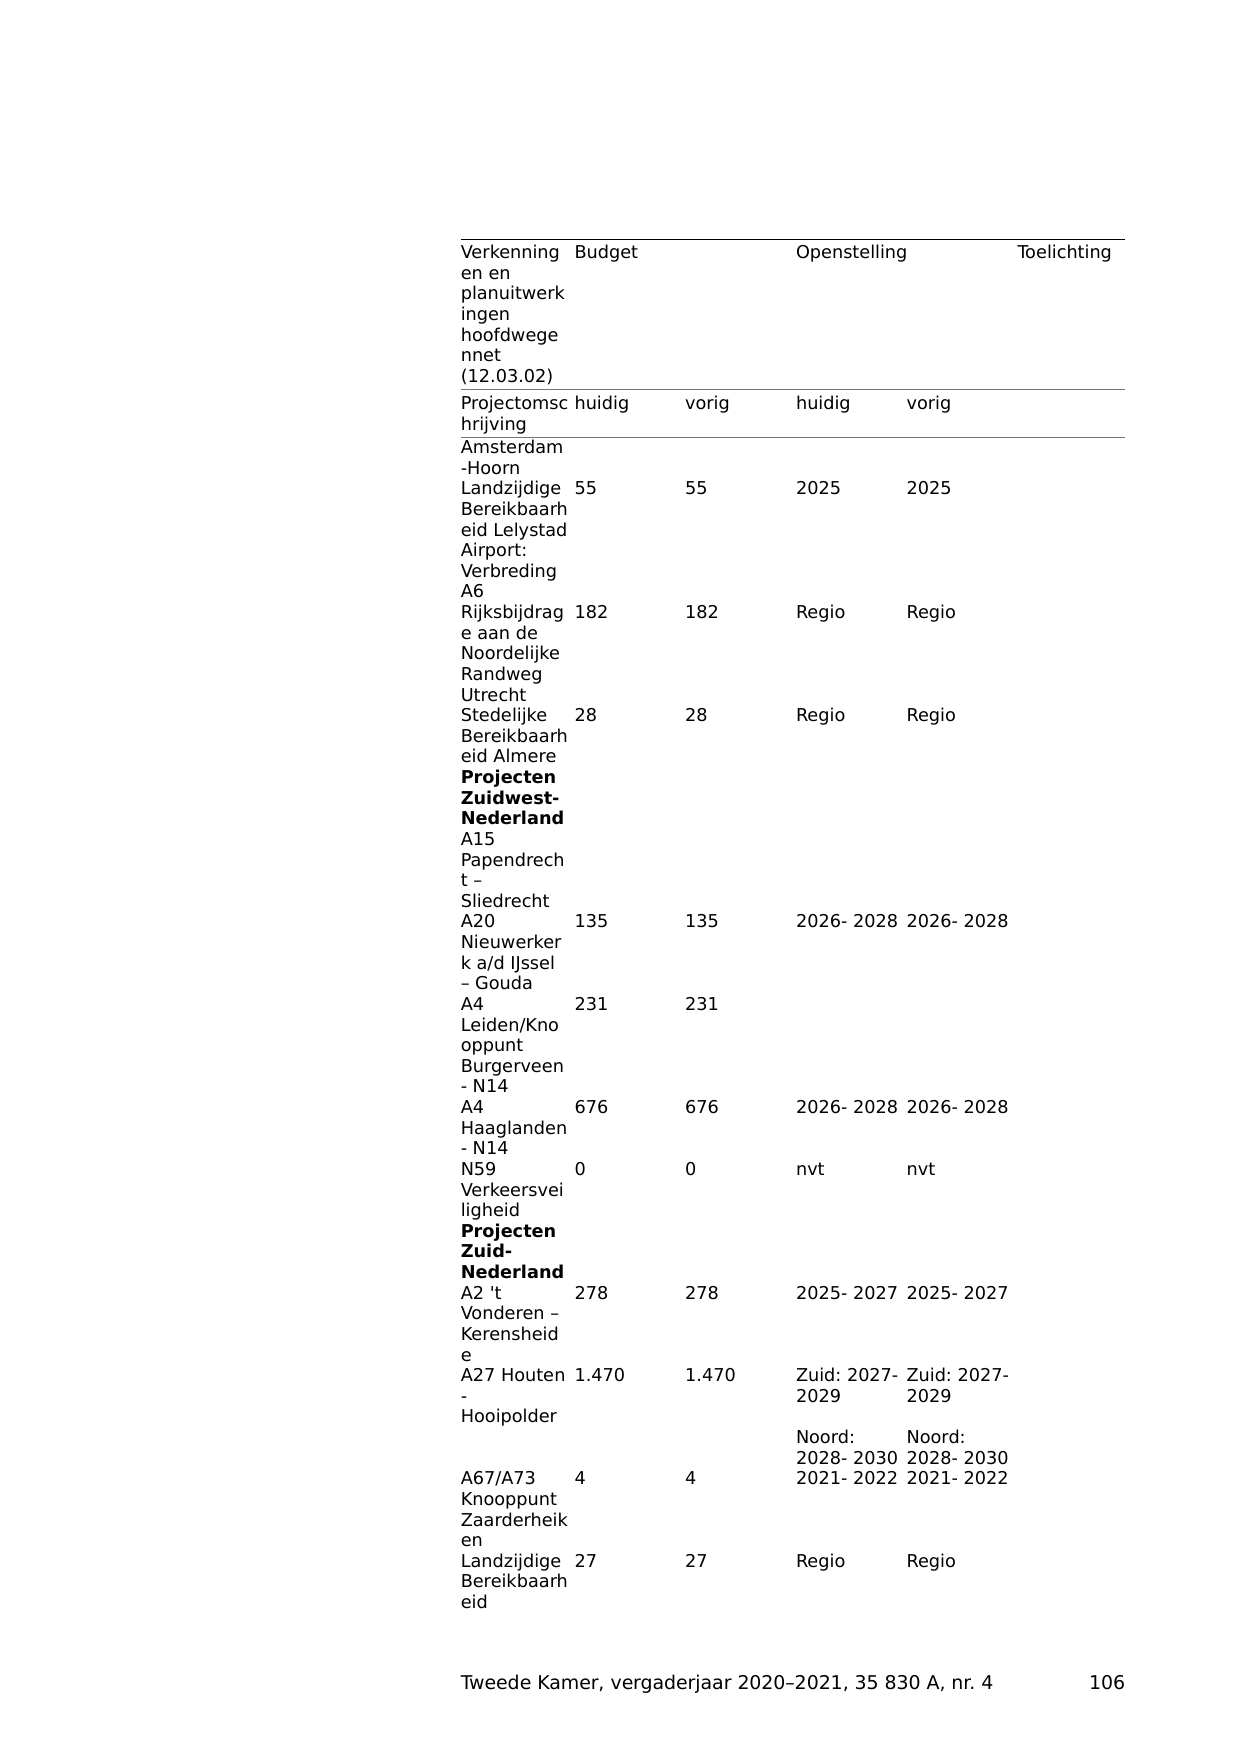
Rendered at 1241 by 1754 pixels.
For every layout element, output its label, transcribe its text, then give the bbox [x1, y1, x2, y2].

table_cell Projecten Zuid-Nederland [461, 1221, 571, 1283]
table_cell [1014, 829, 1125, 911]
table_cell Noord: 2028- 2030 [793, 1427, 903, 1468]
table_cell [793, 994, 903, 1097]
table_cell Noord: 2028- 2030 [904, 1427, 1014, 1468]
table_cell 278 [682, 1283, 793, 1365]
table_cell [1014, 390, 1125, 437]
table_cell Regio [904, 602, 1014, 705]
table_cell [904, 994, 1014, 1097]
table_cell 2025- 2027 [904, 1283, 1014, 1365]
table_cell 4 [682, 1468, 793, 1551]
table_cell nvt [904, 1159, 1014, 1221]
table_cell Projecten Zuidwest-Nederland [461, 767, 571, 829]
table_cell 2021- 2022 [793, 1468, 903, 1551]
table_cell Regio [793, 1551, 903, 1613]
table_cell Toelichting [1014, 240, 1125, 389]
table_cell [793, 767, 903, 829]
table_cell [1014, 478, 1125, 602]
table_cell [682, 438, 793, 478]
table_cell 28 [571, 705, 682, 767]
table_cell Zuid: 2027- 2029 [793, 1365, 903, 1427]
table_cell 676 [682, 1097, 793, 1159]
table_cell 27 [682, 1551, 793, 1613]
table_cell N59 Verkeersveiligheid [461, 1159, 571, 1221]
table_cell [793, 438, 903, 478]
table_cell [571, 767, 682, 829]
table_cell A15 Papendrecht – Sliedrecht [461, 829, 571, 911]
table_cell [1014, 1097, 1125, 1159]
table_cell Regio [793, 602, 903, 705]
table_cell [793, 829, 903, 911]
table_cell vorig [682, 390, 793, 437]
table_cell 135 [682, 911, 793, 994]
table_cell Budget [571, 240, 793, 389]
table_cell vorig [904, 390, 1014, 437]
table_cell [571, 1427, 682, 1468]
table_cell [1014, 1159, 1125, 1221]
table_cell 2026- 2028 [904, 1097, 1014, 1159]
table_cell [1014, 602, 1125, 705]
table_cell 231 [571, 994, 682, 1097]
table_cell [1014, 1551, 1125, 1613]
table_cell A67/A73 Knooppunt Zaarderheiken [461, 1468, 571, 1551]
table_cell Regio [793, 705, 903, 767]
table_cell Regio [904, 1551, 1014, 1613]
table_cell [571, 829, 682, 911]
table_cell Projectomschrijving [461, 390, 571, 437]
table_cell 182 [682, 602, 793, 705]
table_cell 135 [571, 911, 682, 994]
table_cell [793, 1221, 903, 1283]
table_cell [1014, 438, 1125, 478]
table_cell 0 [682, 1159, 793, 1221]
table_cell Stedelijke Bereikbaarheid Almere [461, 705, 571, 767]
table_cell [1014, 1365, 1125, 1427]
table_cell A20 Nieuwerkerk a/d IJssel – Gouda [461, 911, 571, 994]
table_header Tabel 10 Verkenningen en planuitwerkingen Hoofdwegennet (bedragen x € 1 mln. [461, 191, 1125, 239]
table_cell 278 [571, 1283, 682, 1365]
table_cell [1014, 1283, 1125, 1365]
table_cell 231 [682, 994, 793, 1097]
table_cell 2021- 2022 [904, 1468, 1014, 1551]
table_cell [461, 1427, 571, 1468]
table_cell 2025 [793, 478, 903, 602]
table_cell 55 [682, 478, 793, 602]
table_cell Verkenningen en planuitwerkingen hoofdwegennet (12.03.02) [461, 240, 571, 389]
table_cell huidig [571, 390, 682, 437]
table_cell [682, 829, 793, 911]
table_cell 182 [571, 602, 682, 705]
table_cell 1.470 [571, 1365, 682, 1427]
table_cell Amsterdam-Hoorn [461, 438, 571, 478]
table_cell 2026- 2028 [793, 911, 903, 994]
table_cell Regio [904, 705, 1014, 767]
table_cell Rijksbijdrage aan de Noordelijke Randweg Utrecht [461, 602, 571, 705]
table_cell 2026- 2028 [793, 1097, 903, 1159]
table_cell 1.470 [682, 1365, 793, 1427]
table_cell 0 [571, 1159, 682, 1221]
table_cell A2 't Vonderen – Kerensheide [461, 1283, 571, 1365]
table_cell [904, 438, 1014, 478]
table_cell [1014, 767, 1125, 829]
table_cell [1014, 705, 1125, 767]
table_cell [1014, 1221, 1125, 1283]
table_cell [571, 438, 682, 478]
table_cell [1014, 911, 1125, 994]
table_cell [682, 1221, 793, 1283]
table_cell 4 [571, 1468, 682, 1551]
table_cell Openstelling [793, 240, 1014, 389]
table_cell [904, 1221, 1014, 1283]
table_cell A4 Haaglanden - N14 [461, 1097, 571, 1159]
table_cell [904, 829, 1014, 911]
table_cell [571, 1221, 682, 1283]
table_cell 2026- 2028 [904, 911, 1014, 994]
table_cell [1014, 994, 1125, 1097]
table_cell Zuid: 2027- 2029 [904, 1365, 1014, 1427]
table_cell [682, 767, 793, 829]
table_cell nvt [793, 1159, 903, 1221]
table_cell 27 [571, 1551, 682, 1613]
table_cell 676 [571, 1097, 682, 1159]
table_cell 55 [571, 478, 682, 602]
table_cell 2025- 2027 [793, 1283, 903, 1365]
table_cell [904, 767, 1014, 829]
table_cell 2025 [904, 478, 1014, 602]
table_cell 28 [682, 705, 793, 767]
table_cell A4 Leiden/Knooppunt Burgerveen - N14 [461, 994, 571, 1097]
table_cell [1014, 1468, 1125, 1551]
table_cell Landzijdige Bereikbaarheid [461, 1551, 571, 1613]
table_cell huidig [793, 390, 903, 437]
table_cell Landzijdige Bereikbaarheid Lelystad Airport: Verbreding A6 [461, 478, 571, 602]
table_cell [682, 1427, 793, 1468]
table_cell A27 Houten - Hooipolder [461, 1365, 571, 1427]
table_cell [1014, 1427, 1125, 1468]
